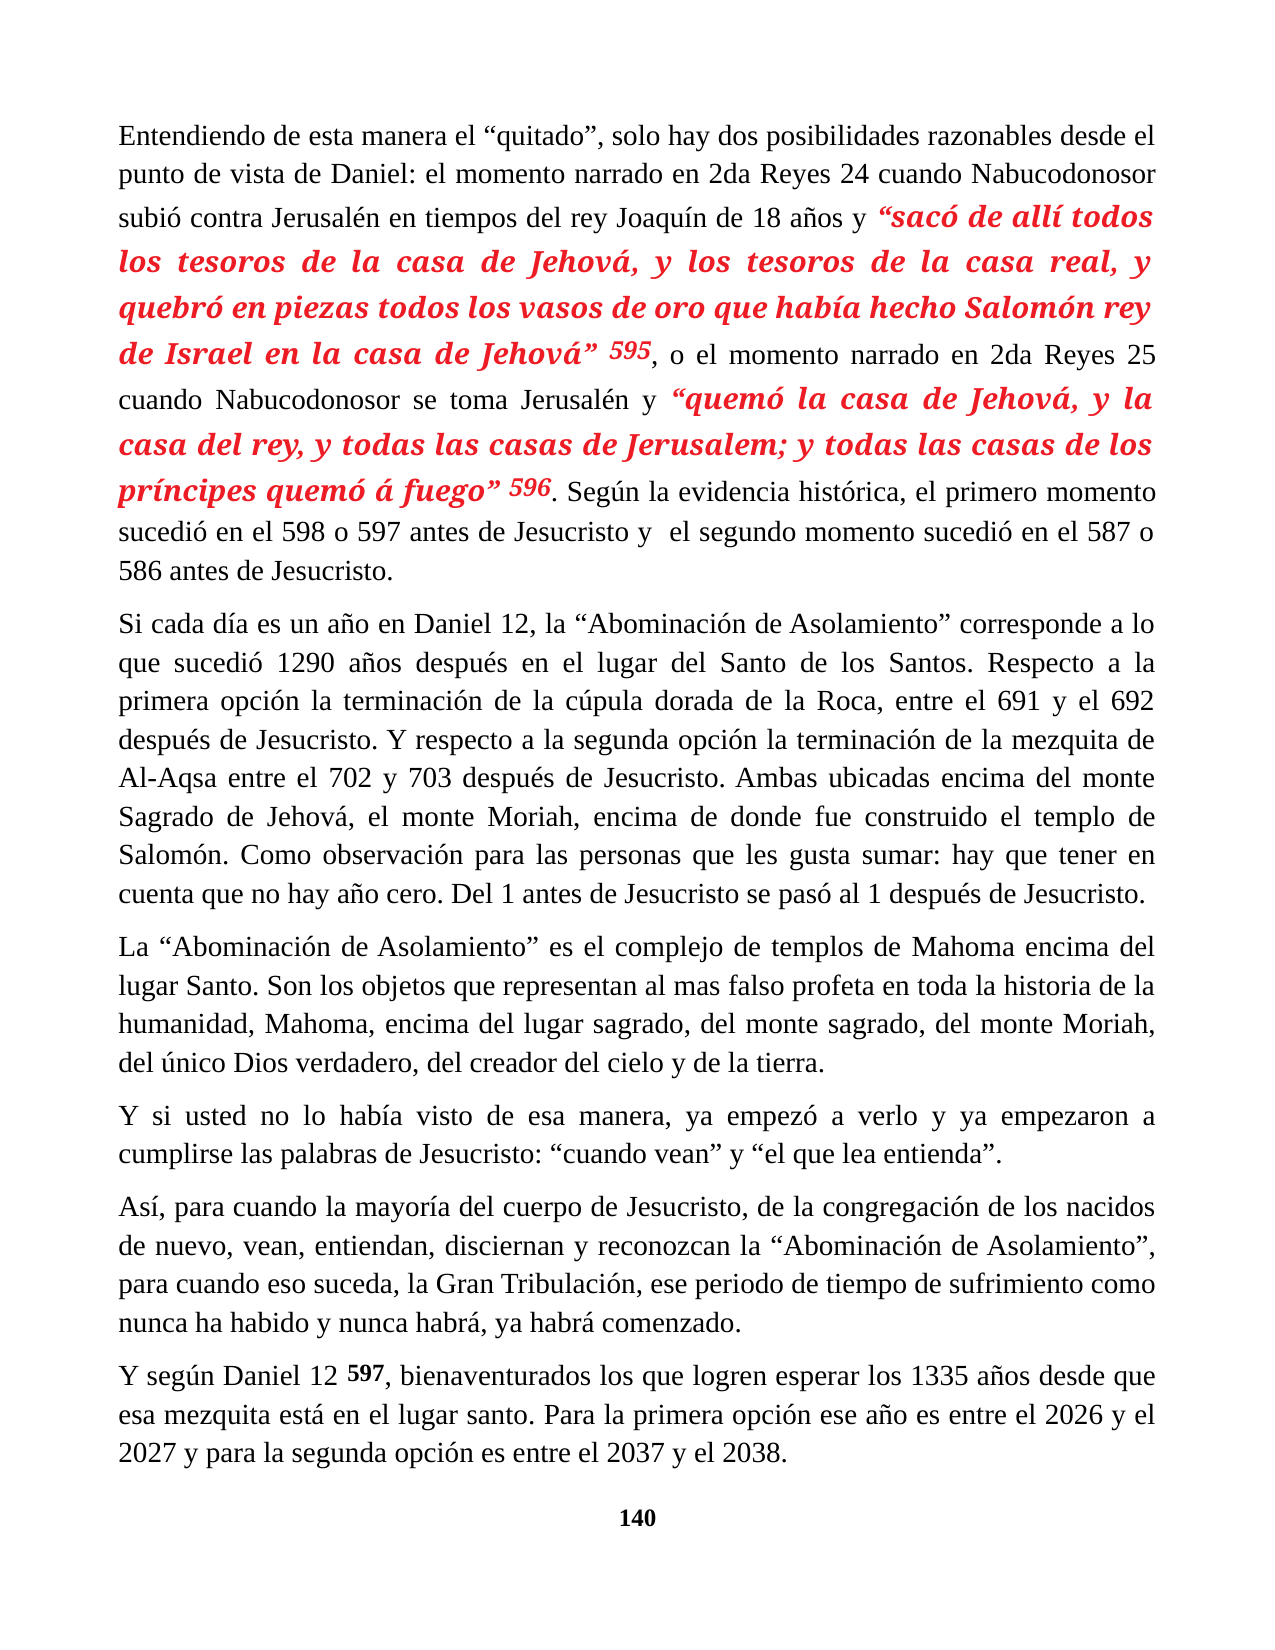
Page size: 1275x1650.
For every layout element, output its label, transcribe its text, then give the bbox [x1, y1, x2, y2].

text Entendiendo de esta manera el “quitado”, solo hay dos posibilidades razonables desde el punto de vista de Daniel: el momento narrado en 2da Reyes 24 cuando Nabucodonosor subió contra Jerusalén en tiempos del rey Joaquín de 18 años y “sacó de allí todos los tesoros de la casa de Jehová, y los tesoros de la casa real, y quebró en piezas todos los vasos de oro que había hecho Salomón rey de Israel en la casa de Jehová” , o el momento narrado en 2da Reyes 25 cuando Nabucodonosor se toma Jerusalén y “quemó la casa de Jehová, y la casa del rey, y todas las casas de Jerusalem; y todas las casas de los príncipes quemó á fuego” . Según la evidencia histórica, el primero momento sucedió en el 598 o 597 antes de Jesucristo y el segundo momento sucedió en el 587 o 586 antes de Jesucristo. [118, 118, 1157, 587]
text Y si usted no lo había visto de esa manera, ya empezó a verlo y ya empezaron a cumplirse las palabras de Jesucristo: “cuando vean” y “el que lea entienda”. [118, 1098, 1157, 1170]
text Si cada día es un año en Daniel 12, la “Abominación de Asolamiento” corresponde a lo que sucedió 1290 años después en el lugar del Santo de los Santos. Respecto a la primera opción la terminación de la cúpula dorada de la Roca, entre el 691 y el 692 después de Jesucristo. Y respecto a la segunda opción la terminación de la mezquita de Al-Aqsa entre el 702 y 703 después de Jesucristo. Ambas ubicadas encima del monte Sagrado de Jehová, el monte Moriah, encima de donde fue construido el templo de Salomón. Como observación para las personas que les gusta sumar: hay que tener en cuenta que no hay año cero. Del 1 antes de Jesucristo se pasó al 1 después de Jesucristo. [118, 606, 1157, 909]
text La “Abominación de Asolamiento” es el complejo de templos de Mahoma encima del lugar Santo. Son los objetos que representan al mas falso profeta en toda la historia de la humanidad, Mahoma, encima del lugar sagrado, del monte sagrado, del monte Moriah, del único Dios verdadero, del creador del cielo y de la tierra. [118, 929, 1157, 1078]
text Así, para cuando la mayoría del cuerpo de Jesucristo, de la congregación de los nacidos de nuevo, vean, entiendan, disciernan y reconozcan la “Abominación de Asolamiento”, para cuando eso suceda, la Gran Tribulación, ese periodo de tiempo de sufrimiento como nunca ha habido y nunca habrá, ya habrá comenzado. [118, 1189, 1157, 1339]
text Y según Daniel 12 , bienaventurados los que logren esperar los 1335 años desde que esa mezquita está en el lugar santo. Para la primera opción ese año es entre el 2026 y el 2027 y para la segunda opción es entre el 2037 y el 2038. [118, 1358, 1157, 1469]
